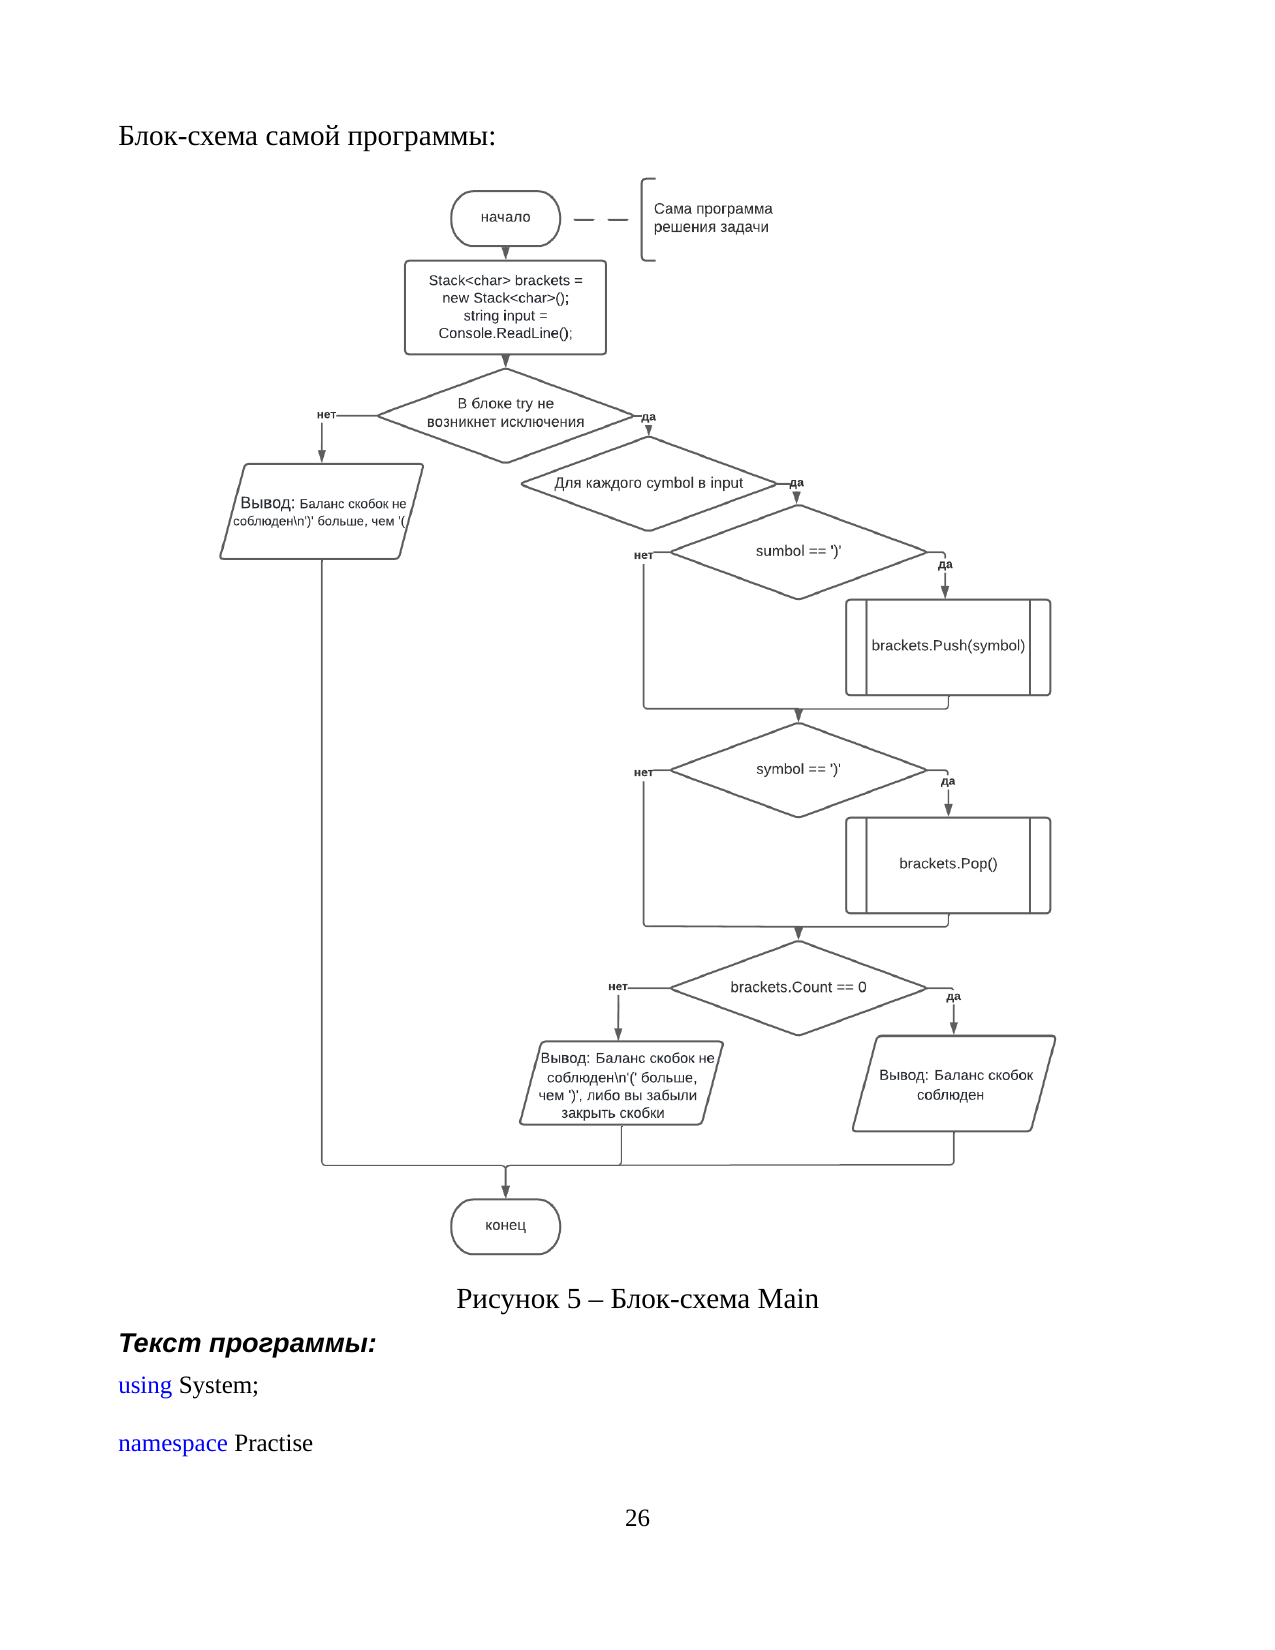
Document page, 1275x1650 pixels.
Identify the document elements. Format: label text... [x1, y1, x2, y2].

picture [192, 151, 1083, 1281]
text Блок-схема самой программы: [118, 118, 1157, 152]
subtitle Текст программы: [118, 1327, 1157, 1358]
text Рисунок 5 – Блок-схема Main [118, 1281, 1157, 1314]
text using System; namespace Practise [118, 1371, 1157, 1457]
